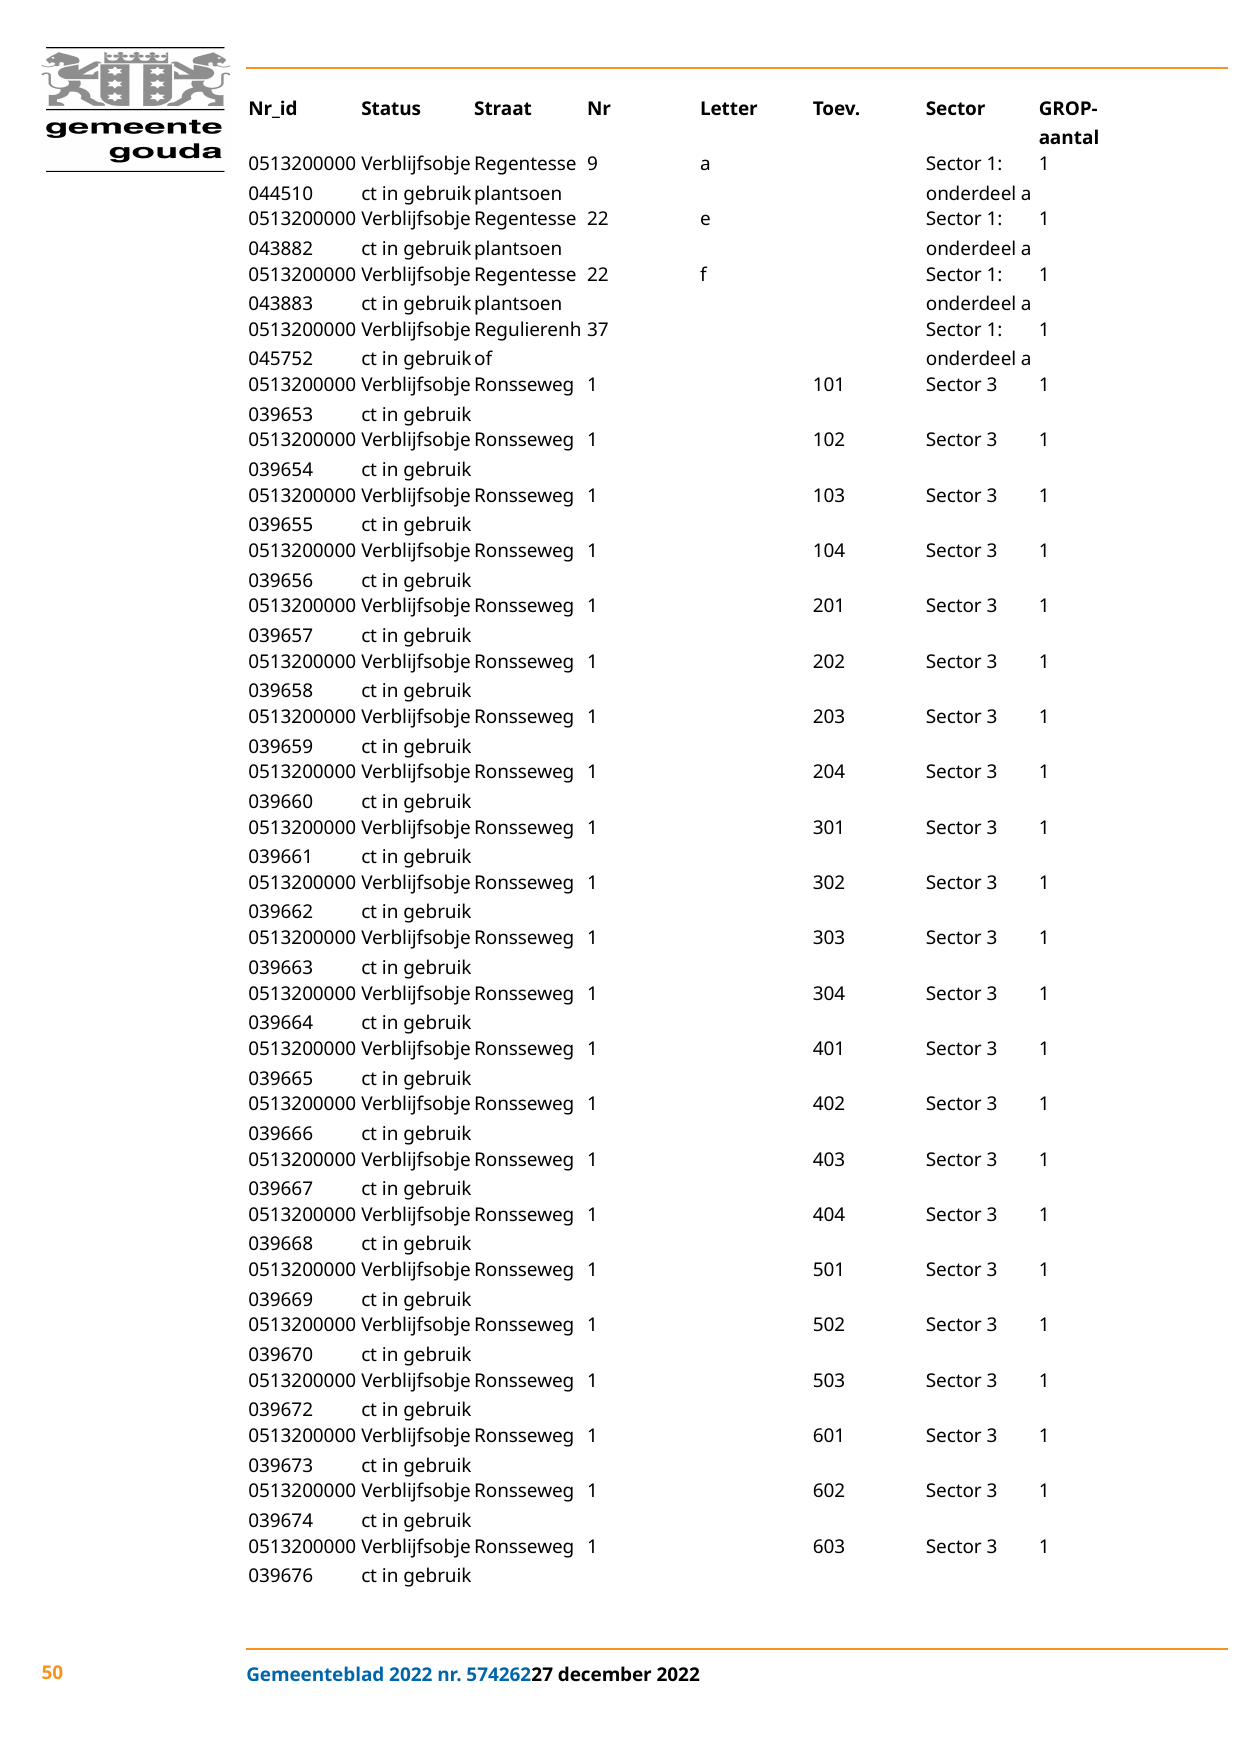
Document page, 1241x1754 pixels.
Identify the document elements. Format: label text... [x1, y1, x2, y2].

table_cell 0513200000039669 [248, 1256, 361, 1312]
table_cell Ronsseweg [474, 1367, 587, 1422]
table_cell Ronsseweg [474, 427, 587, 482]
table_cell Ronsseweg [474, 1478, 587, 1533]
table_cell 9 [587, 150, 700, 205]
table_cell [700, 703, 813, 758]
table_cell [700, 925, 813, 980]
table_cell Verblijfsobject in gebruik [361, 1312, 474, 1367]
table_cell 403 [813, 1146, 926, 1201]
table_cell 301 [813, 814, 926, 869]
table_cell 1 [587, 1146, 700, 1201]
table_cell 1 [1039, 1256, 1152, 1312]
table_cell 0513200000039667 [248, 1146, 361, 1201]
table_cell Ronsseweg [474, 814, 587, 869]
table_cell 1 [1039, 1146, 1152, 1201]
table_cell Sector 3 [926, 1090, 1038, 1146]
table_cell 22 [587, 205, 700, 261]
table_cell Sector 3 [926, 537, 1038, 593]
table_cell 203 [813, 703, 926, 758]
table_cell [700, 1422, 813, 1478]
table_cell 0513200000039663 [248, 925, 361, 980]
table_cell 1 [1039, 703, 1152, 758]
table_cell Sector 3 [926, 593, 1038, 648]
table_cell Verblijfsobject in gebruik [361, 980, 474, 1035]
table_cell 503 [813, 1367, 926, 1422]
table_cell Verblijfsobject in gebruik [361, 261, 474, 316]
table_cell 201 [813, 593, 926, 648]
table_cell Sector 3 [926, 427, 1038, 482]
table_cell Regentesseplantsoen [474, 150, 587, 205]
table_cell [700, 1090, 813, 1146]
table_cell 202 [813, 648, 926, 703]
table_cell Ronsseweg [474, 1201, 587, 1256]
table_cell Regentesseplantsoen [474, 205, 587, 261]
table_cell 0513200000044510 [248, 150, 361, 205]
table_cell 0513200000039662 [248, 869, 361, 924]
table_cell 0513200000039674 [248, 1478, 361, 1533]
table_cell [700, 537, 813, 593]
table_cell 104 [813, 537, 926, 593]
table_cell Verblijfsobject in gebruik [361, 1422, 474, 1478]
table_cell Ronsseweg [474, 980, 587, 1035]
table_header Status [361, 95, 474, 150]
table_cell Sector 3 [926, 814, 1038, 869]
table_cell Regentesseplantsoen [474, 261, 587, 316]
table_cell 101 [813, 371, 926, 427]
table_cell Verblijfsobject in gebruik [361, 1367, 474, 1422]
table_cell 1 [1039, 1090, 1152, 1146]
table_cell [700, 1256, 813, 1312]
table_cell 402 [813, 1090, 926, 1146]
table_cell 0513200000039653 [248, 371, 361, 427]
table_cell [813, 205, 926, 261]
table_cell 0513200000039657 [248, 593, 361, 648]
table_cell Ronsseweg [474, 593, 587, 648]
table_cell [700, 980, 813, 1035]
table_cell [700, 1367, 813, 1422]
table_cell [700, 1533, 813, 1588]
table_cell [700, 427, 813, 482]
table_cell 1 [1039, 1533, 1152, 1588]
table_cell 0513200000039659 [248, 703, 361, 758]
table_header Nr [587, 95, 700, 150]
table_cell [700, 1478, 813, 1533]
table_cell 1 [1039, 925, 1152, 980]
table_cell 1 [1039, 814, 1152, 869]
table_cell Verblijfsobject in gebruik [361, 593, 474, 648]
table_cell Sector 3 [926, 759, 1038, 814]
table_cell Verblijfsobject in gebruik [361, 371, 474, 427]
table_cell Ronsseweg [474, 703, 587, 758]
table_cell [700, 316, 813, 371]
table_cell [813, 150, 926, 205]
table_cell Ronsseweg [474, 1312, 587, 1367]
table_cell Verblijfsobject in gebruik [361, 150, 474, 205]
table_cell [700, 869, 813, 924]
table_cell 603 [813, 1533, 926, 1588]
table_cell Ronsseweg [474, 759, 587, 814]
table_cell Sector 3 [926, 869, 1038, 924]
table_cell 1 [1039, 1201, 1152, 1256]
table_cell [700, 648, 813, 703]
table_cell 0513200000039676 [248, 1533, 361, 1588]
table_cell 501 [813, 1256, 926, 1312]
table_cell 502 [813, 1312, 926, 1367]
table_cell Ronsseweg [474, 537, 587, 593]
table_cell a [700, 150, 813, 205]
table_cell 0513200000039661 [248, 814, 361, 869]
table_cell Verblijfsobject in gebruik [361, 1201, 474, 1256]
table_cell Verblijfsobject in gebruik [361, 205, 474, 261]
table_cell 1 [587, 869, 700, 924]
table_cell Ronsseweg [474, 1090, 587, 1146]
table_cell 37 [587, 316, 700, 371]
table_cell [813, 316, 926, 371]
table_cell 1 [587, 759, 700, 814]
table_cell Verblijfsobject in gebruik [361, 648, 474, 703]
table_cell 1 [1039, 261, 1152, 316]
table_cell 0513200000039665 [248, 1035, 361, 1090]
table_cell Sector 3 [926, 648, 1038, 703]
table_cell 302 [813, 869, 926, 924]
table_cell Verblijfsobject in gebruik [361, 1478, 474, 1533]
table_cell 1 [587, 925, 700, 980]
table_cell 0513200000043883 [248, 261, 361, 316]
table_cell Verblijfsobject in gebruik [361, 537, 474, 593]
table_cell Verblijfsobject in gebruik [361, 427, 474, 482]
table_cell Sector 3 [926, 1533, 1038, 1588]
table_header Toev. [813, 95, 926, 150]
table_cell 1 [1039, 205, 1152, 261]
table_cell e [700, 205, 813, 261]
table_cell 204 [813, 759, 926, 814]
table_cell 1 [1039, 537, 1152, 593]
table_header GROP-aantal [1039, 95, 1152, 150]
table_cell 1 [587, 1090, 700, 1146]
table_cell 1 [587, 482, 700, 537]
table_cell 1 [1039, 316, 1152, 371]
table_cell Ronsseweg [474, 1422, 587, 1478]
table_cell 0513200000039660 [248, 759, 361, 814]
table_cell [700, 593, 813, 648]
table_cell 304 [813, 980, 926, 1035]
table_header Sector [926, 95, 1038, 150]
table_cell Sector 3 [926, 371, 1038, 427]
table_cell 1 [587, 593, 700, 648]
table_cell 102 [813, 427, 926, 482]
table_cell Sector 3 [926, 925, 1038, 980]
table_cell 602 [813, 1478, 926, 1533]
table_cell Verblijfsobject in gebruik [361, 759, 474, 814]
table_cell f [700, 261, 813, 316]
table_cell 1 [587, 1201, 700, 1256]
table_cell Sector 3 [926, 1422, 1038, 1478]
table_cell Regulierenhof [474, 316, 587, 371]
table_cell [700, 1146, 813, 1201]
table_cell 601 [813, 1422, 926, 1478]
table_cell Ronsseweg [474, 1256, 587, 1312]
table_cell Verblijfsobject in gebruik [361, 1035, 474, 1090]
table_cell 303 [813, 925, 926, 980]
table_cell Ronsseweg [474, 1533, 587, 1588]
table_cell Verblijfsobject in gebruik [361, 1533, 474, 1588]
table_cell 1 [1039, 980, 1152, 1035]
table_cell 404 [813, 1201, 926, 1256]
table_cell Verblijfsobject in gebruik [361, 482, 474, 537]
table_cell Ronsseweg [474, 648, 587, 703]
table_cell 0513200000039670 [248, 1312, 361, 1367]
table_cell 1 [587, 1035, 700, 1090]
table_cell 0513200000039655 [248, 482, 361, 537]
table_cell 1 [587, 1312, 700, 1367]
table_cell 1 [587, 371, 700, 427]
table_cell Sector 3 [926, 1146, 1038, 1201]
table_cell 0513200000039672 [248, 1367, 361, 1422]
table_cell Ronsseweg [474, 1146, 587, 1201]
table_cell 1 [1039, 482, 1152, 537]
table_cell Ronsseweg [474, 371, 587, 427]
table_cell Sector 3 [926, 1035, 1038, 1090]
table_cell [700, 371, 813, 427]
table_cell [700, 1312, 813, 1367]
table_cell 0513200000039668 [248, 1201, 361, 1256]
table_cell Sector 1: onderdeel a [926, 205, 1038, 261]
table_cell Ronsseweg [474, 925, 587, 980]
table_cell Sector 3 [926, 980, 1038, 1035]
table_cell 1 [1039, 759, 1152, 814]
table_cell 1 [587, 1367, 700, 1422]
table_cell 0513200000043882 [248, 205, 361, 261]
table_cell Sector 1: onderdeel a [926, 316, 1038, 371]
table_cell 0513200000039664 [248, 980, 361, 1035]
table_cell 1 [587, 537, 700, 593]
table_cell 1 [1039, 1367, 1152, 1422]
table_cell Sector 3 [926, 1312, 1038, 1367]
table_cell Verblijfsobject in gebruik [361, 1146, 474, 1201]
table_cell Sector 3 [926, 1256, 1038, 1312]
table_cell 1 [1039, 1422, 1152, 1478]
table_cell 1 [1039, 150, 1152, 205]
table_cell 1 [1039, 1035, 1152, 1090]
table_cell 0513200000039666 [248, 1090, 361, 1146]
table_cell Verblijfsobject in gebruik [361, 1090, 474, 1146]
table_cell 0513200000039656 [248, 537, 361, 593]
table_cell 401 [813, 1035, 926, 1090]
table_cell 1 [1039, 869, 1152, 924]
table_cell Verblijfsobject in gebruik [361, 925, 474, 980]
table_cell Ronsseweg [474, 1035, 587, 1090]
table_cell Sector 1: onderdeel a [926, 261, 1038, 316]
table_cell 1 [587, 1533, 700, 1588]
table_cell 0513200000039673 [248, 1422, 361, 1478]
table_cell 0513200000045752 [248, 316, 361, 371]
table_cell 1 [1039, 1312, 1152, 1367]
table_cell 1 [587, 1478, 700, 1533]
table_cell [700, 482, 813, 537]
table_cell 22 [587, 261, 700, 316]
table_cell Sector 3 [926, 703, 1038, 758]
table_cell 0513200000039654 [248, 427, 361, 482]
table_cell Ronsseweg [474, 482, 587, 537]
table_cell [813, 261, 926, 316]
table_cell [700, 1201, 813, 1256]
table_cell Verblijfsobject in gebruik [361, 1256, 474, 1312]
table_cell 1 [1039, 648, 1152, 703]
table_cell [700, 814, 813, 869]
table_header Nr_id [248, 95, 361, 150]
table_cell 103 [813, 482, 926, 537]
table_cell 1 [1039, 593, 1152, 648]
table_cell 1 [587, 427, 700, 482]
table_cell 1 [587, 703, 700, 758]
table_cell 1 [587, 1256, 700, 1312]
table_header Letter [700, 95, 813, 150]
table_cell Verblijfsobject in gebruik [361, 814, 474, 869]
table_cell 1 [1039, 427, 1152, 482]
table_header Straat [474, 95, 587, 150]
table_cell 1 [1039, 1478, 1152, 1533]
table_cell 0513200000039658 [248, 648, 361, 703]
table_cell [700, 1035, 813, 1090]
table_cell Sector 3 [926, 1201, 1038, 1256]
table_cell Sector 3 [926, 482, 1038, 537]
table_cell Verblijfsobject in gebruik [361, 703, 474, 758]
table_cell 1 [587, 980, 700, 1035]
table_cell Verblijfsobject in gebruik [361, 316, 474, 371]
table_cell 1 [587, 648, 700, 703]
table_cell Sector 3 [926, 1367, 1038, 1422]
table_cell 1 [587, 814, 700, 869]
table_cell 1 [1039, 371, 1152, 427]
table_cell 1 [587, 1422, 700, 1478]
table_cell Ronsseweg [474, 869, 587, 924]
table_cell [700, 759, 813, 814]
table_cell Sector 1: onderdeel a [926, 150, 1038, 205]
table_cell Verblijfsobject in gebruik [361, 869, 474, 924]
picture [41, 47, 231, 172]
table_cell Sector 3 [926, 1478, 1038, 1533]
